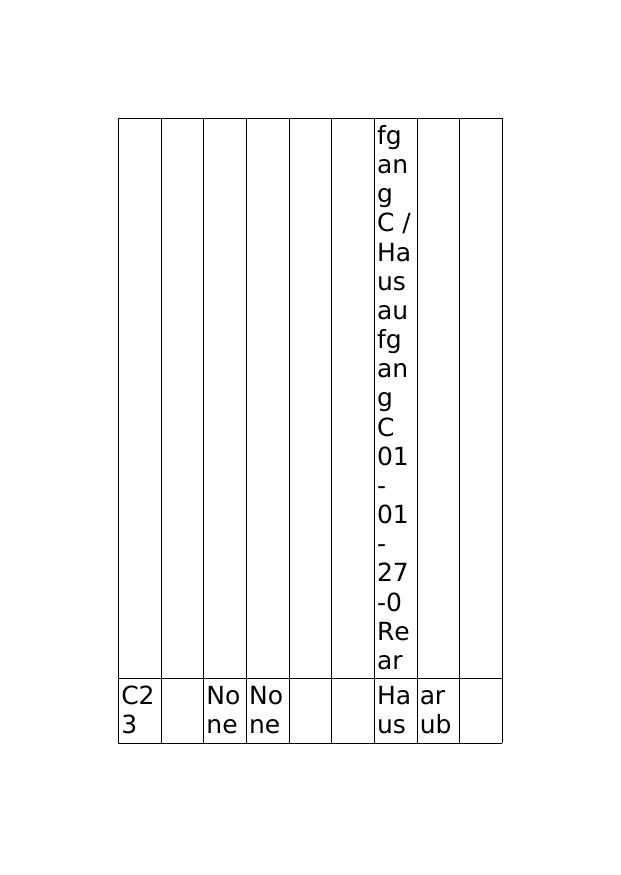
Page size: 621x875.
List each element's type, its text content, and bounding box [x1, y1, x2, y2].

table_cell [162, 119, 203, 678]
table_cell [204, 119, 246, 678]
table_cell [247, 119, 289, 678]
table_cell [418, 119, 459, 678]
table_cell [460, 119, 502, 678]
table_cell [290, 119, 331, 678]
table_cell [162, 679, 203, 742]
table_cell [332, 119, 374, 678]
table_cell [460, 679, 502, 742]
table_cell None [204, 679, 246, 742]
table_cell C23 [119, 679, 161, 742]
table_cell None [247, 679, 289, 742]
table_cell [119, 119, 161, 678]
table_cell fgang C / Hausaufgang C 01-01-27-0 Rear [375, 119, 417, 678]
table_cell [332, 679, 374, 742]
table_cell arub [418, 679, 459, 742]
table_cell Haus [375, 679, 417, 742]
table_cell [290, 679, 331, 742]
